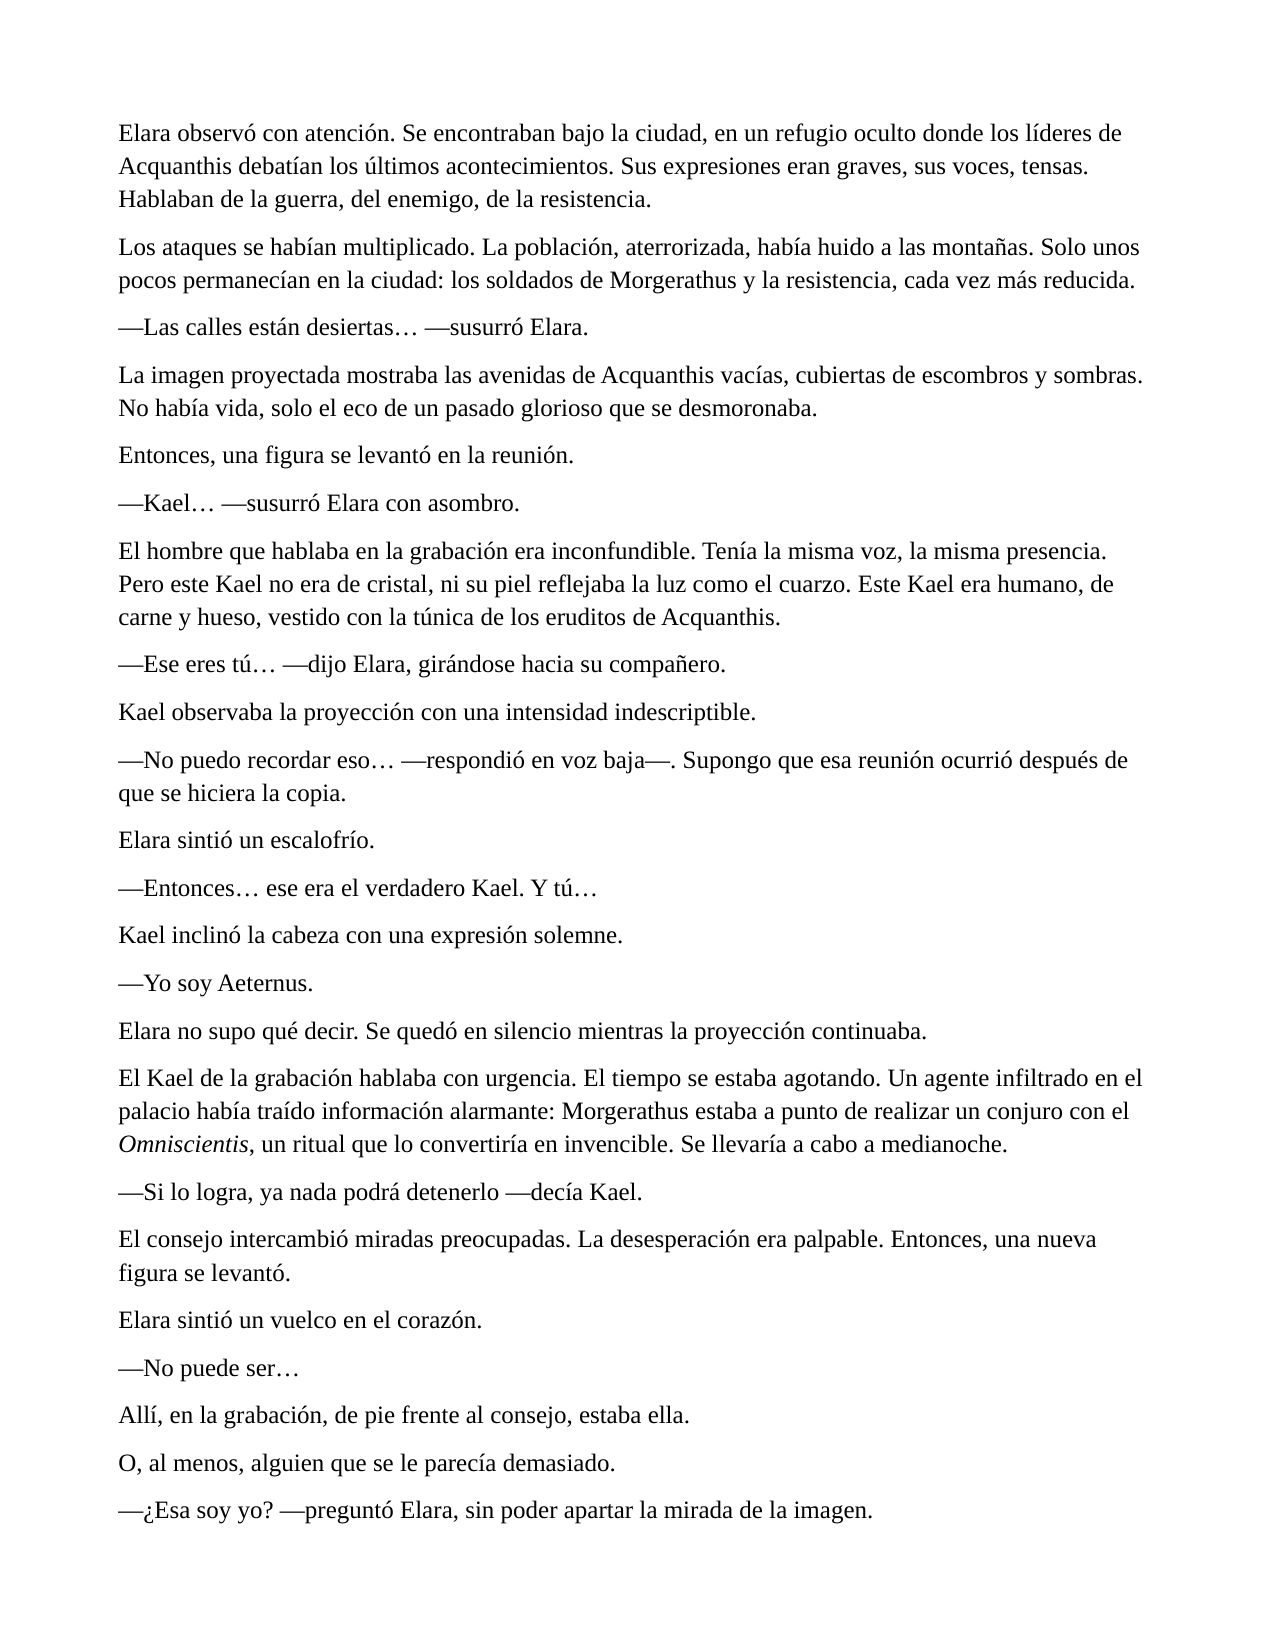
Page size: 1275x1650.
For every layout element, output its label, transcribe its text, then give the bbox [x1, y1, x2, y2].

text —Kael… —susurró Elara con asombro. [118, 488, 1157, 517]
text Elara observó con atención. Se encontraban bajo la ciudad, en un refugio oculto donde los líderes de Acquanthis debatían los últimos acontecimientos. Sus expresiones eran graves, sus voces, tensas. Hablaban de la guerra, del enemigo, de la resistencia. [118, 118, 1157, 213]
text —¿Esa soy yo? —preguntó Elara, sin poder apartar la mirada de la imagen. [118, 1496, 1157, 1524]
text —Si lo logra, ya nada podrá detenerlo —decía Kael. [118, 1177, 1157, 1206]
text Allí, en la grabación, de pie frente al consejo, estaba ella. [118, 1400, 1157, 1429]
text El consejo intercambió miradas preocupadas. La desesperación era palpable. Entonces, una nueva figura se levantó. [118, 1224, 1157, 1286]
text —No puedo recordar eso… —respondió en voz baja—. Supongo que esa reunión ocurrió después de que se hiciera la copia. [118, 745, 1157, 806]
text Elara sintió un escalofrío. [118, 825, 1157, 854]
text —Yo soy Aeternus. [118, 968, 1157, 997]
text El Kael de la grabación hablaba con urgencia. El tiempo se estaba agotando. Un agente infiltrado en el palacio había traído información alarmante: Morgerathus estaba a punto de realizar un conjuro con el Omniscientis, un ritual que lo convertiría en invencible. Se llevaría a cabo a medianoche. [118, 1063, 1157, 1158]
text Elara no supo qué decir. Se quedó en silencio mientras la proyección continuaba. [118, 1016, 1157, 1044]
text Elara sintió un vuelco en el corazón. [118, 1305, 1157, 1334]
text Kael observaba la proyección con una intensidad indescriptible. [118, 697, 1157, 726]
text O, al menos, alguien que se le parecía demasiado. [118, 1448, 1157, 1477]
text —Ese eres tú… —dijo Elara, girándose hacia su compañero. [118, 649, 1157, 678]
text —Entonces… ese era el verdadero Kael. Y tú… [118, 873, 1157, 902]
text Los ataques se habían multiplicado. La población, aterrorizada, había huido a las montañas. Solo unos pocos permanecían en la ciudad: los soldados de Morgerathus y la resistencia, cada vez más reducida. [118, 232, 1157, 293]
text Kael inclinó la cabeza con una expresión solemne. [118, 921, 1157, 949]
text El hombre que hablaba en la grabación era inconfundible. Tenía la misma voz, la misma presencia. Pero este Kael no era de cristal, ni su piel reflejaba la luz como el cuarzo. Este Kael era humano, de carne y hueso, vestido con la túnica de los eruditos de Acquanthis. [118, 536, 1157, 631]
text —Las calles están desiertas… —susurró Elara. [118, 312, 1157, 341]
text La imagen proyectada mostraba las avenidas de Acquanthis vacías, cubiertas de escombros y sombras. No había vida, solo el eco de un pasado glorioso que se desmoronaba. [118, 360, 1157, 422]
text Entonces, una figura se levantó en la reunión. [118, 441, 1157, 469]
text —No puede ser… [118, 1353, 1157, 1382]
